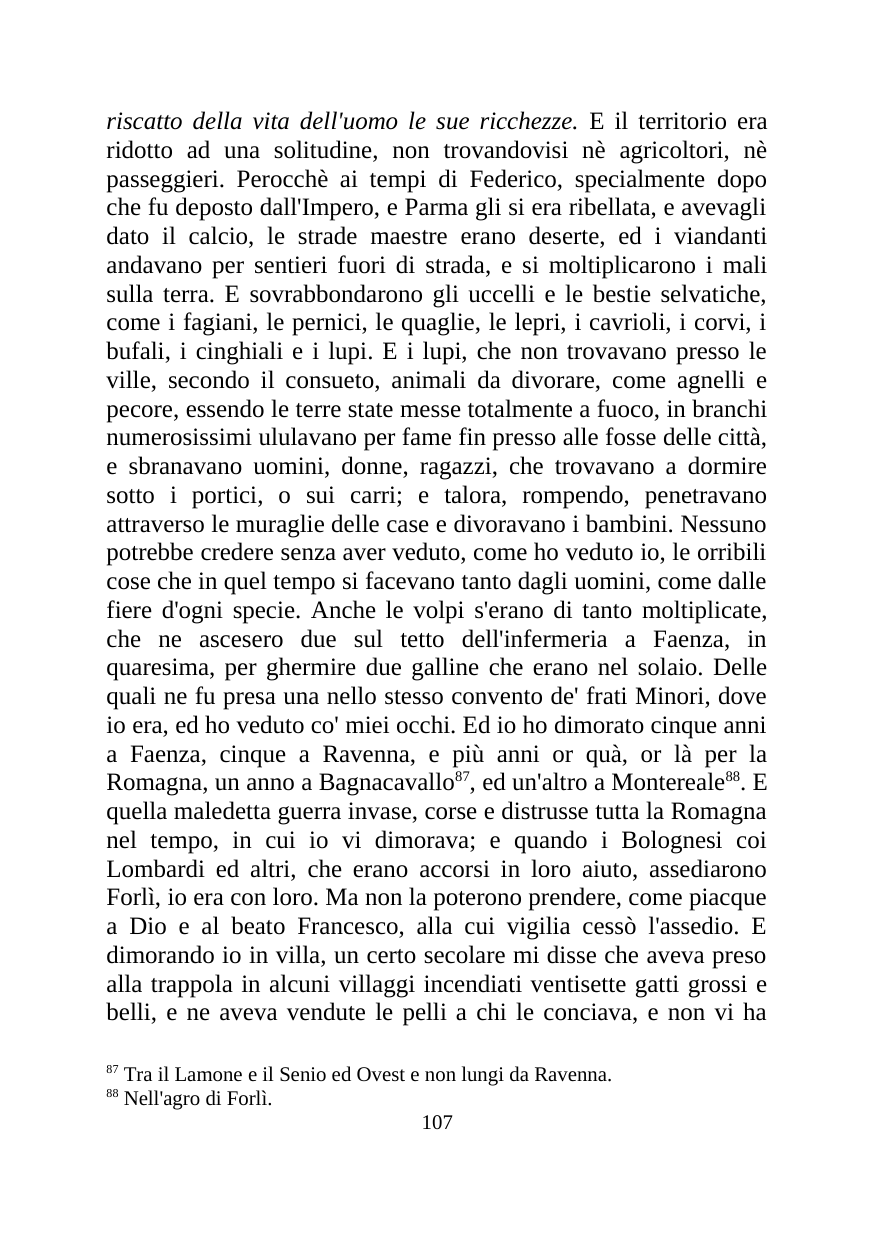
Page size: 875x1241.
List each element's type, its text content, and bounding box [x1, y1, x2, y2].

text Tra il Lamone e il Senio ed Ovest e non lungi da Ravenna. [106, 1062, 768, 1086]
text Nell'agro di Forlì. [106, 1086, 768, 1110]
text riscatto della vita dell'uomo le sue ricchezze. E il territorio era ridotto ad una solitudine, non trovandovisi nè agricoltori, nè passeggieri. Perocchè ai tempi di Federico, specialmente dopo che fu deposto dall'Impero, e Parma gli si era ribellata, e avevagli dato il calcio, le strade maestre erano deserte, ed i viandanti andavano per sentieri fuori di strada, e si moltiplicarono i mali sulla terra. E sovrabbondarono gli uccelli e le bestie selvatiche, come i fagiani, le pernici, le quaglie, le lepri, i cavrioli, i corvi, i bufali, i cinghiali e i lupi. E i lupi, che non trovavano presso le ville, secondo il consueto, animali da divorare, come agnelli e pecore, essendo le terre state messe totalmente a fuoco, in branchi numerosissimi ululavano per fame fin presso alle fosse delle città, e sbranavano uomini, donne, ragazzi, che trovavano a dormire sotto i portici, o sui carri; e talora, rompendo, penetravano attraverso le muraglie delle case e divoravano i bambini. Nessuno potrebbe credere senza aver veduto, come ho veduto io, le orribili cose che in quel tempo si facevano tanto dagli uomini, come dalle fiere d'ogni specie. Anche le volpi s'erano di tanto moltiplicate, che ne ascesero due sul tetto dell'infermeria a Faenza, in quaresima, per ghermire due galline che erano nel solaio. Delle quali ne fu presa una nello stesso convento de' frati Minori, dove io era, ed ho veduto co' miei occhi. Ed io ho dimorato cinque anni a Faenza, cinque a Ravenna, e più anni or quà, or là per la Romagna, un anno a Bagnacavallo, ed un'altro a Montereale. E quella maledetta guerra invase, corse e distrusse tutta la Romagna nel tempo, in cui io vi dimorava; e quando i Bolognesi coi Lombardi ed altri, che erano accorsi in loro aiuto, assediarono Forlì, io era con loro. Ma non la poterono prendere, come piacque a Dio e al beato Francesco, alla cui vigilia cessò l'assedio. E dimorando io in villa, un certo secolare mi disse che aveva preso alla trappola in alcuni villaggi incendiati ventisette gatti grossi e belli, e ne aveva vendute le pelli a chi le conciava, e non vi ha [106, 106, 768, 1026]
